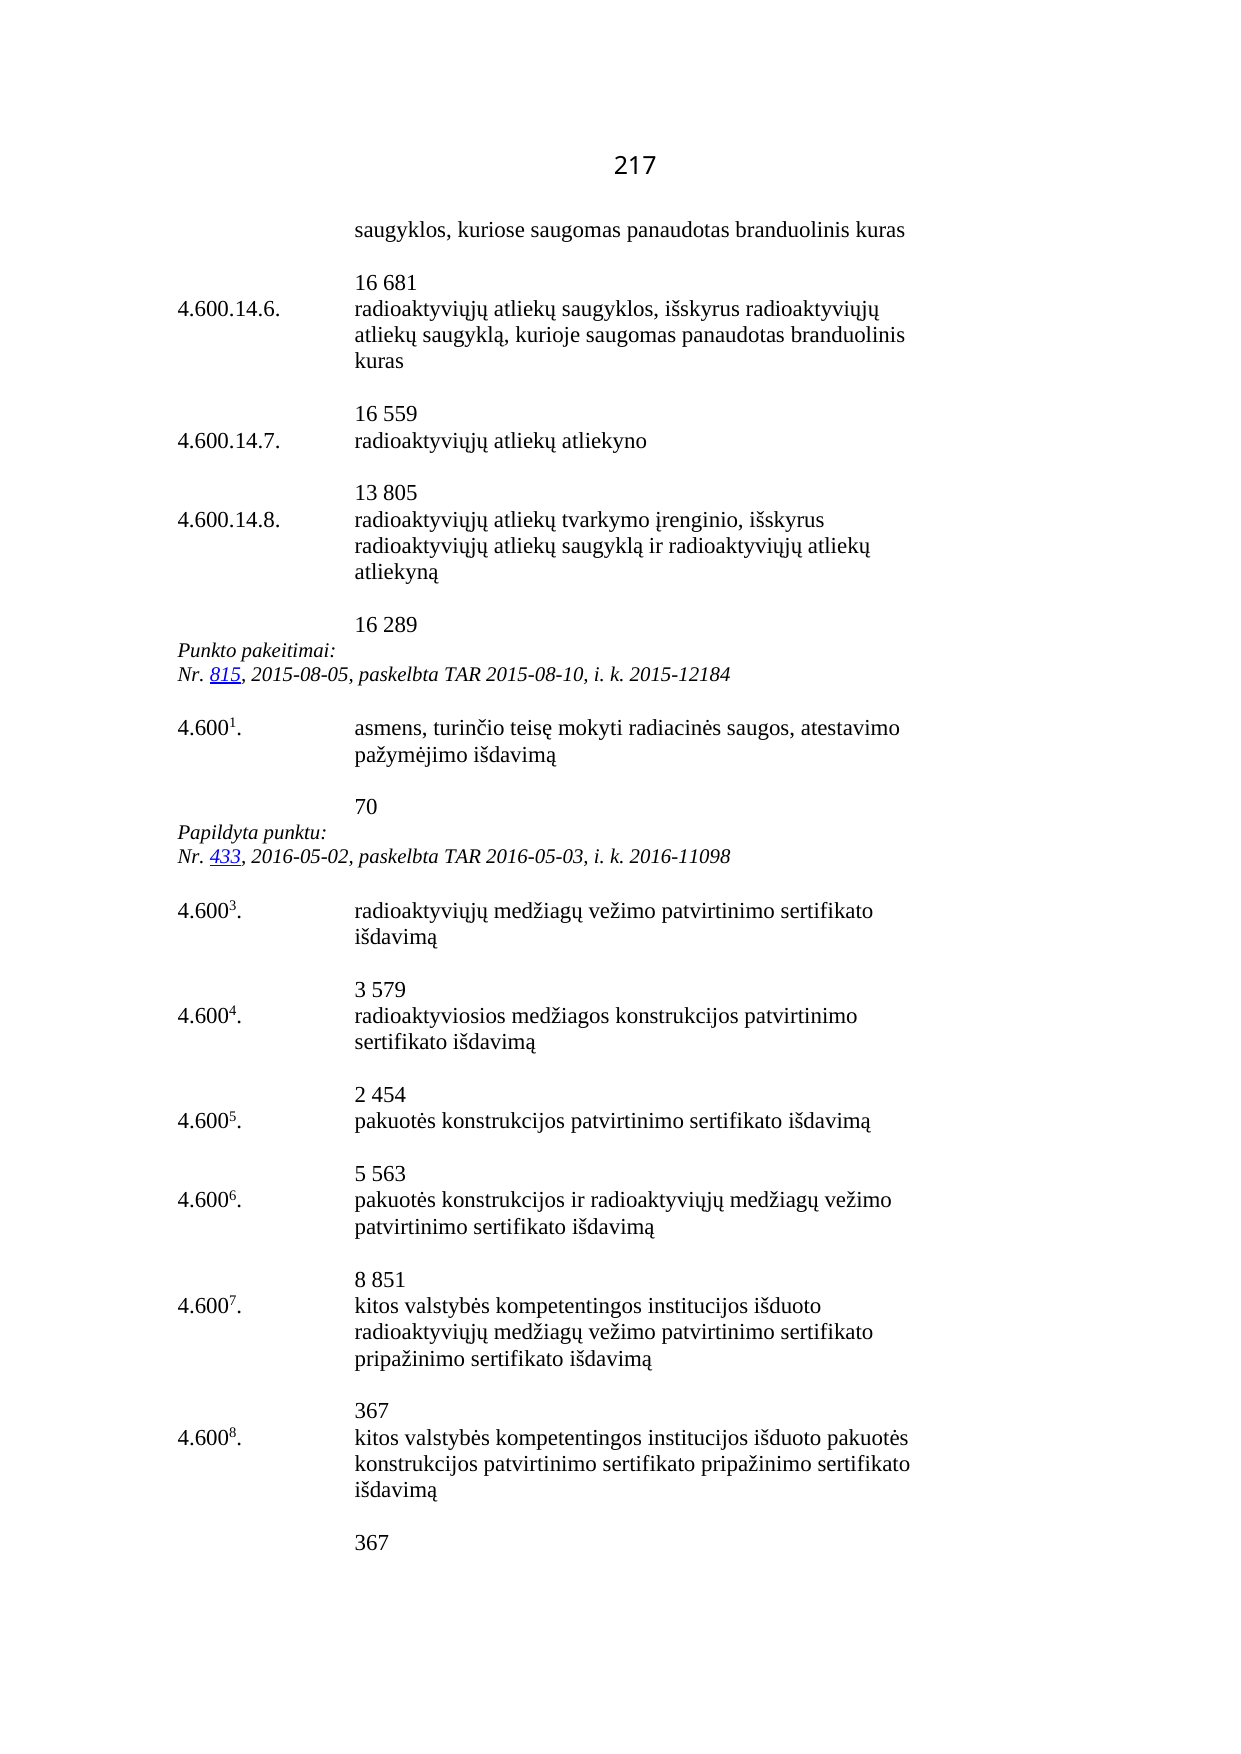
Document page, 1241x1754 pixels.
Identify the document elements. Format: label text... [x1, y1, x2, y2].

text 4.6008. kitos valstybės kompetentingos institucijos išduoto pakuotės konstrukcijos patvirtinimo sertifikato pripažinimo sertifikato išdavimą 367 [177, 1424, 945, 1556]
text Papildyta punktu: [177, 820, 1093, 844]
text radioaktyviųjų atliekų saugyklą ir radioaktyviųjų atliekų [354, 532, 945, 558]
text 4.6006. pakuotės konstrukcijos ir radioaktyviųjų medžiagų vežimo patvirtinimo sertifikato išdavimą 8 851 [177, 1187, 945, 1292]
text saugyklos, kuriose saugomas panaudotas branduolinis kuras 16 681 [354, 216, 945, 295]
text 4.6004. radioaktyviosios medžiagos konstrukcijos patvirtinimo sertifikato išdavimą 2 454 [177, 1002, 945, 1107]
text kuras 16 559 [354, 348, 945, 427]
text 4.6003. radioaktyviųjų medžiagų vežimo patvirtinimo sertifikato išdavimą 3 579 [177, 897, 945, 1002]
text 4.600.14.6. radioaktyviųjų atliekų saugyklos, išskyrus radioaktyviųjų [177, 295, 945, 321]
text atliekyną 16 289 [354, 558, 945, 637]
text 4.6001. asmens, turinčio teisę mokyti radiacinės saugos, atestavimo pažymėjimo išdavimą 70 [177, 714, 945, 820]
text Punkto pakeitimai: [177, 637, 1093, 662]
text 4.600.14.8. radioaktyviųjų atliekų tvarkymo įrenginio, išskyrus [177, 506, 945, 532]
text 4.6007. kitos valstybės kompetentingos institucijos išduoto radioaktyviųjų medžiagų vežimo patvirtinimo sertifikato pripažinimo sertifikato išdavimą 367 [177, 1292, 945, 1424]
text 4.6005. pakuotės konstrukcijos patvirtinimo sertifikato išdavimą 5 563 [177, 1107, 945, 1187]
text Nr. 815, 2015-08-05, paskelbta TAR 2015-08-10, i. k. 2015-12184 [177, 662, 1093, 686]
text Nr. 433, 2016-05-02, paskelbta TAR 2016-05-03, i. k. 2016-11098 [177, 844, 1093, 868]
text 4.600.14.7. radioaktyviųjų atliekų atliekyno 13 805 [177, 427, 945, 506]
text atliekų saugyklą, kurioje saugomas panaudotas branduolinis [354, 321, 945, 348]
